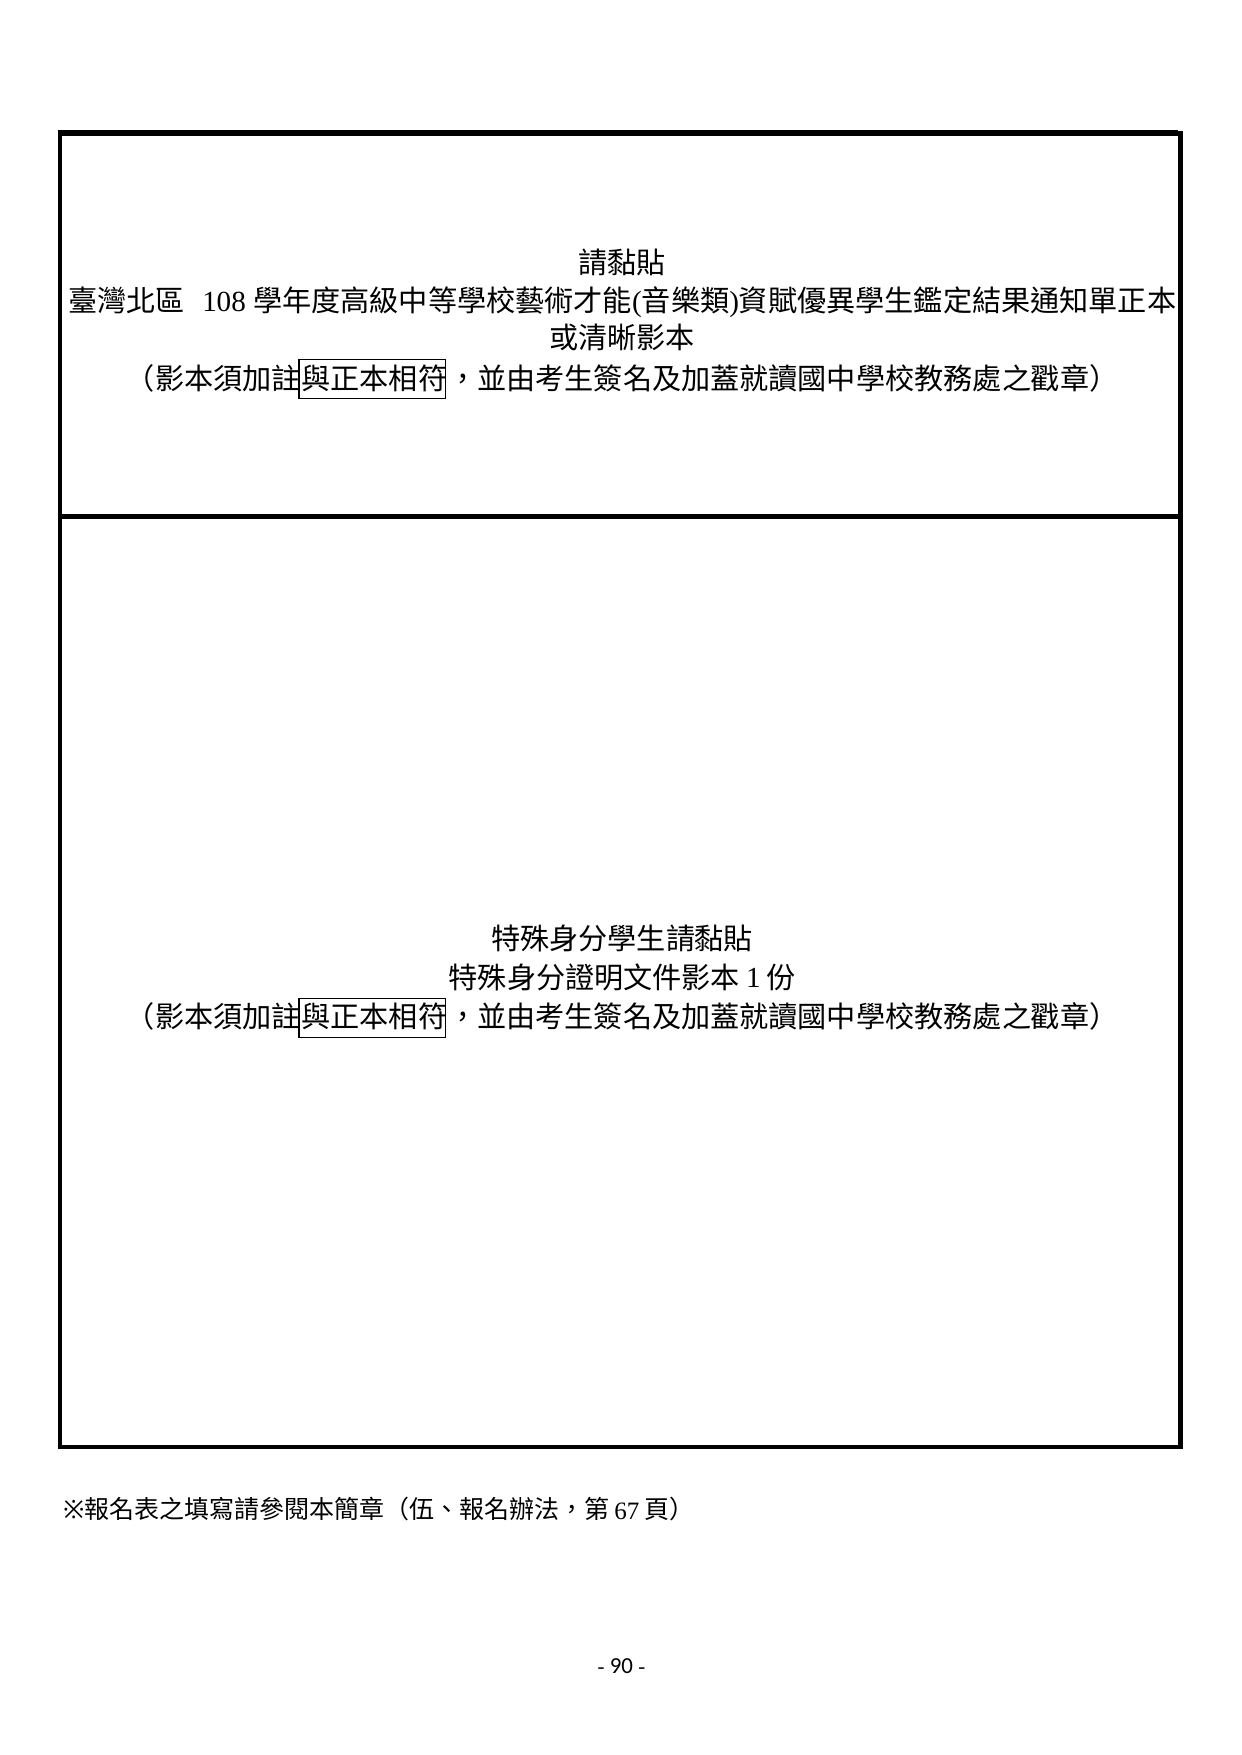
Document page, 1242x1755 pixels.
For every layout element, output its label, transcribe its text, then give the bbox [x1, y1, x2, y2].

text ※報名表之填寫請參閱本簡章（伍、報名辦法，第67頁） [63, 1493, 1183, 1525]
text 臺灣北區 108 學年度高級中等學校藝術才能(音樂類)資賦優異學生鑑定結果通知單正本 或清晰影本 [67, 281, 1176, 356]
text （影本須加註與正本相符，並由考生簽名及加蓋就讀國中學校教務處之戳章） [119, 994, 1125, 1032]
text 請黏貼 [572, 243, 672, 279]
text 特殊身分學生請黏貼 [484, 920, 759, 955]
text 特殊身分證明文件影本1份 [448, 955, 796, 994]
text （影本須加註與正本相符，並由考生簽名及加蓋就讀國中學校教務處之戳章） [119, 356, 1125, 394]
